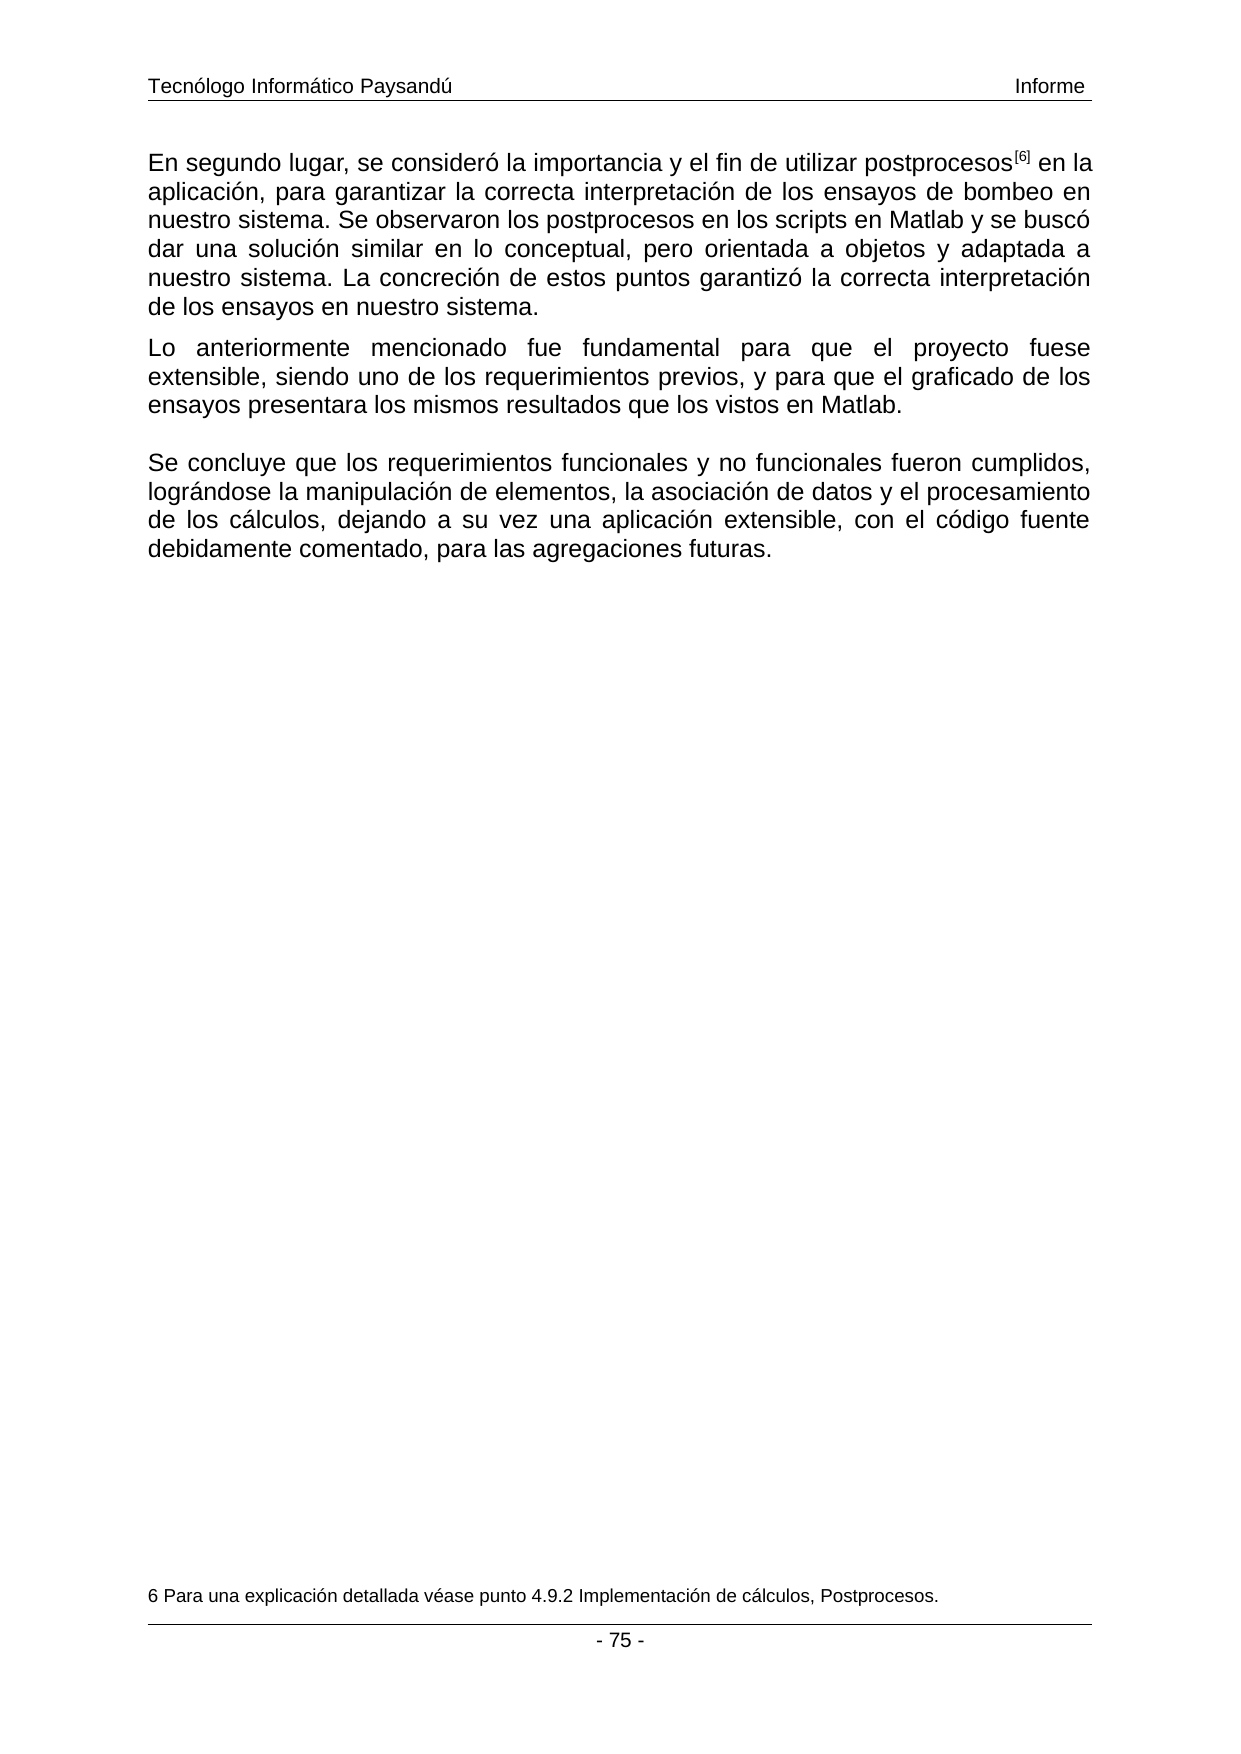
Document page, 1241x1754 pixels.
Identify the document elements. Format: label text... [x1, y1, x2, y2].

text Para una explicación detallada véase punto 4.9.2 Implementación de cálculos, Postprocesos. [148, 1585, 1092, 1606]
text Se concluye que los requerimientos funcionales y no funcionales fueron cumplidos, lográndose la manipulación de elementos, la asociación de datos y el procesamiento de los cálculos, dejando a su vez una aplicación extensible, con el código fuente debidamente comentado, para las agregaciones futuras. [148, 448, 1092, 563]
text Lo anteriormente mencionado fue fundamental para que el proyecto fuese extensible, siendo uno de los requerimientos previos, y para que el graficado de los ensayos presentara los mismos resultados que los vistos en Matlab. [148, 333, 1092, 419]
text En segundo lugar, se consideró la importancia y el fin de utilizar postprocesos[] en la aplicación, para garantizar la correcta interpretación de los ensayos de bombeo en nuestro sistema. Se observaron los postprocesos en los scripts en Matlab y se buscó dar una solución similar en lo conceptual, pero orientada a objetos y adaptada a nuestro sistema. La concreción de estos puntos garantizó la correcta interpretación de los ensayos en nuestro sistema. [148, 148, 1092, 320]
